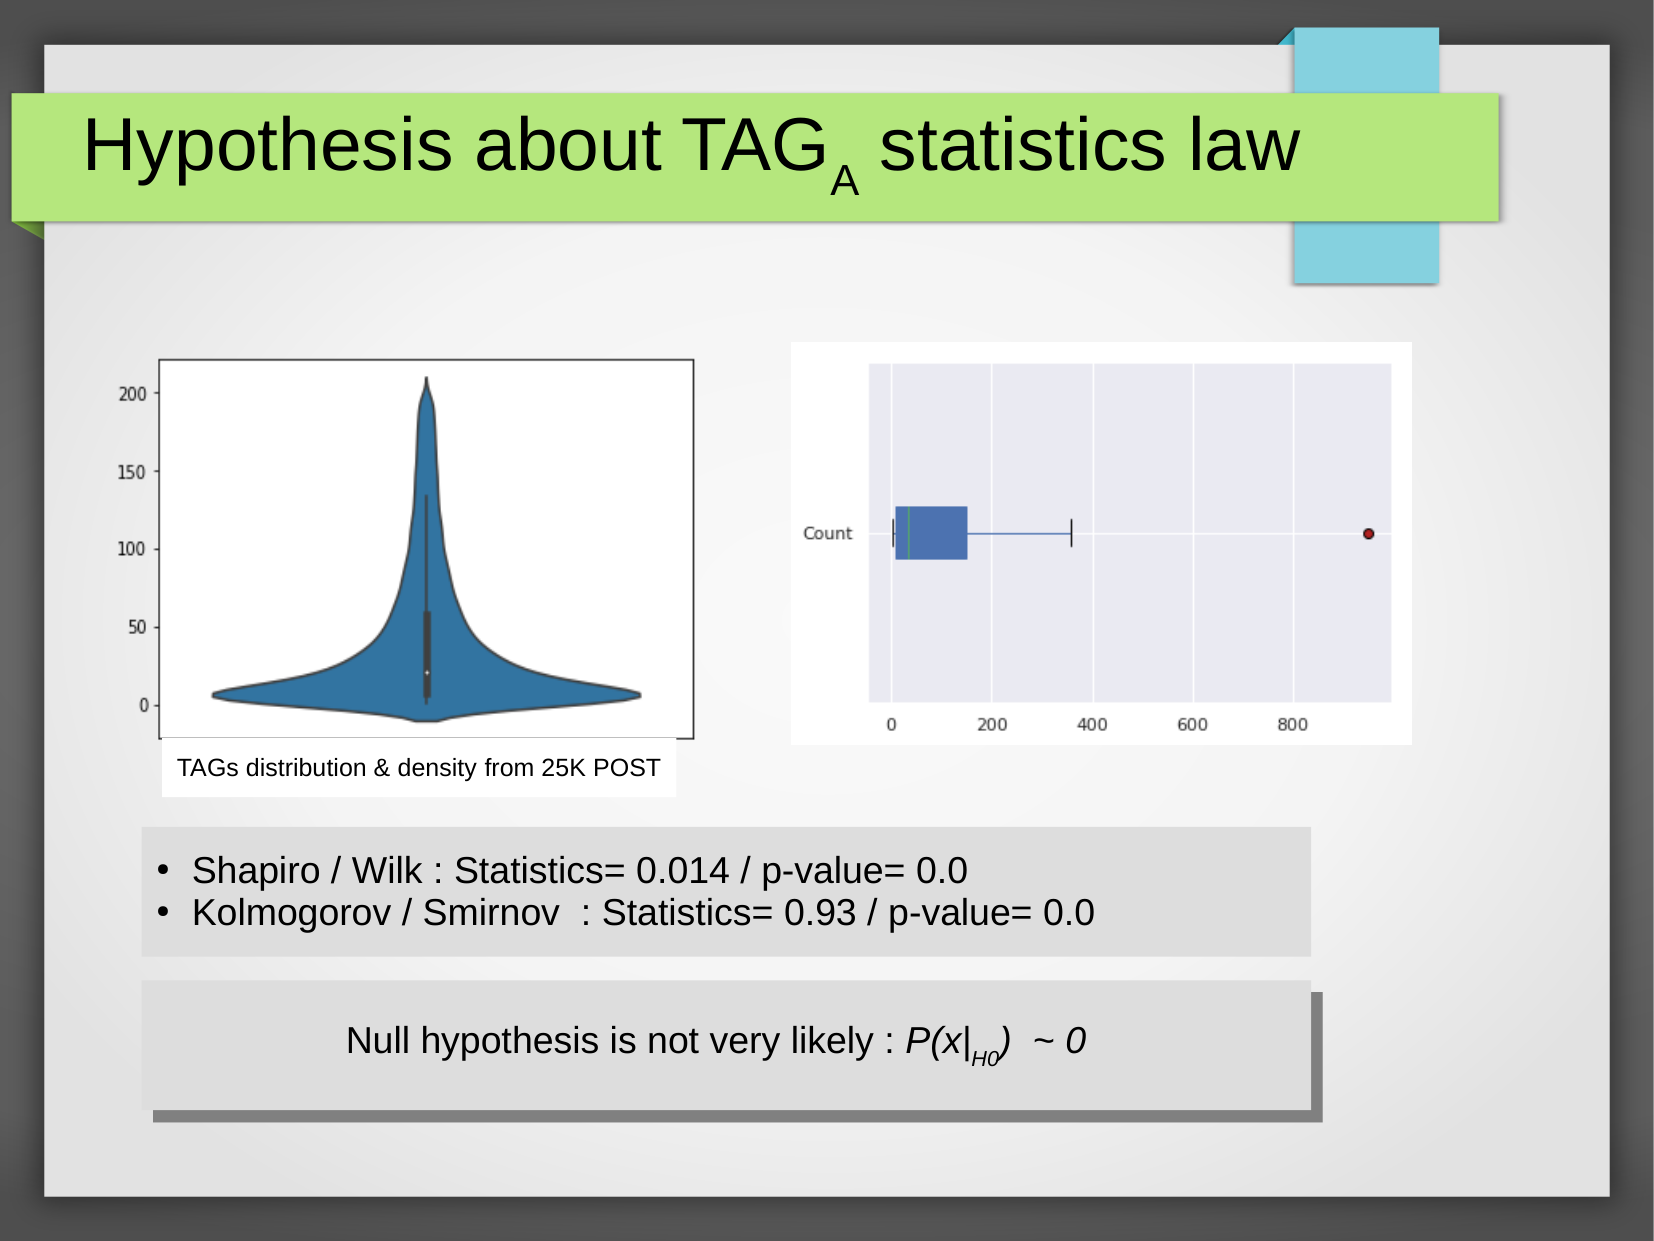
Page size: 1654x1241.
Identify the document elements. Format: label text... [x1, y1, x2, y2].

text_box Null hypothesis is not very likely : P(x|H0) ~ 0 [141, 980, 1312, 1111]
picture [0, 0, 1654, 1241]
text_box TAGs distribution & density from 25K POST [162, 738, 677, 798]
text_box Shapiro / Wilk : Statistics= 0.014 / p-value= 0.0 Kolmogorov / Smirnov : Statistics= 0.93 / p-value= 0.0 [141, 826, 1312, 957]
title Hypothesis about TAGA statistics law [82, 60, 1453, 247]
